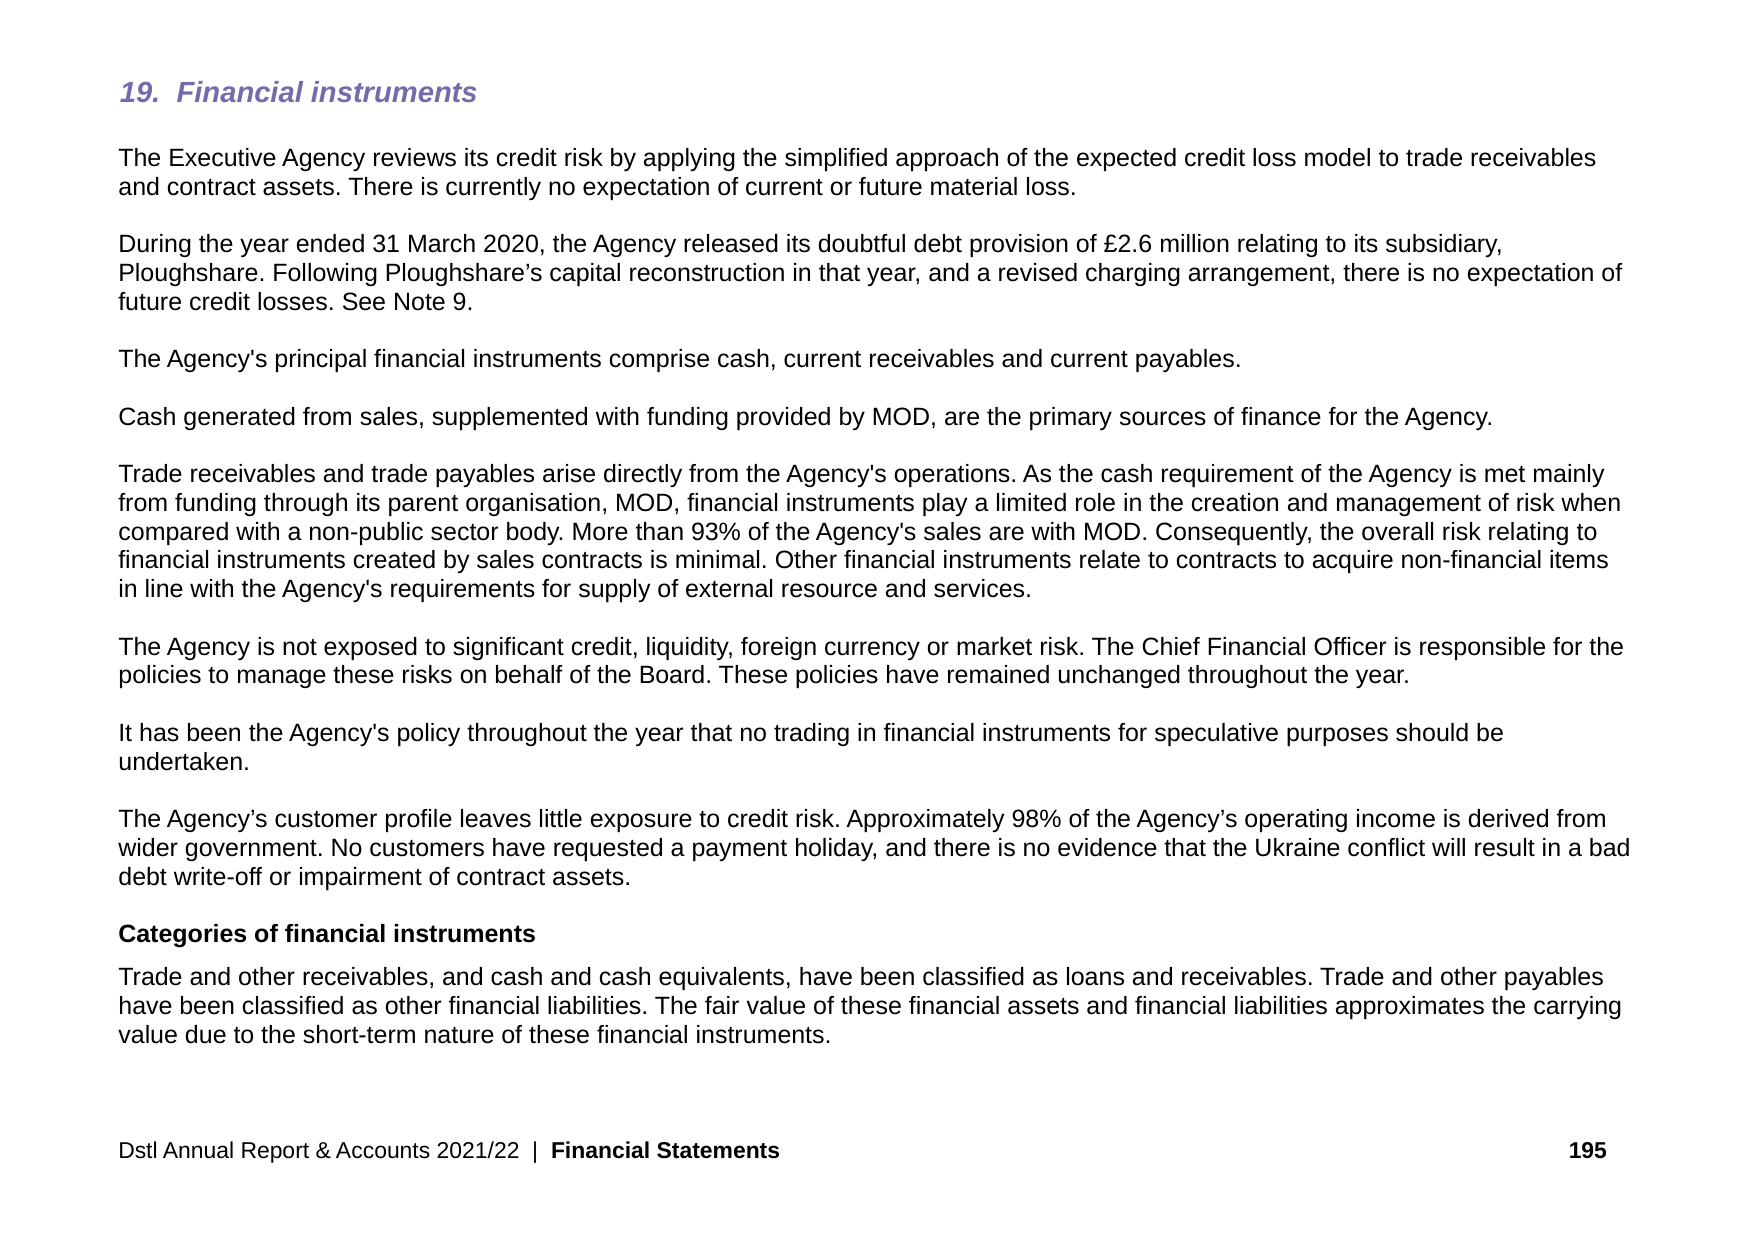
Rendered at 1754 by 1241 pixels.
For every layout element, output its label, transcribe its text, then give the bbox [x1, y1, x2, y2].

text During the year ended 31 March 2020, the Agency released its doubtful debt provision of £2.6 million relating to its subsidiary, Ploughshare. Following Ploughshare’s capital reconstruction in that year, and a revised charging arrangement, there is no expectation of future credit losses. See Note 9. [118, 229, 1636, 316]
text The Agency is not exposed to significant credit, liquidity, foreign currency or market risk. The Chief Financial Officer is responsible for the policies to manage these risks on behalf of the Board. These policies have remained unchanged throughout the year. [118, 632, 1636, 689]
text The Agency’s customer profile leaves little exposure to credit risk. Approximately 98% of the Agency’s operating income is derived from wider government. No customers have requested a payment holiday, and there is no evidence that the Ukraine conflict will result in a bad debt write-off or impairment of contract assets. [118, 804, 1636, 891]
text Cash generated from sales, supplemented with funding provided by MOD, are the primary sources of finance for the Agency. [118, 402, 1636, 431]
text Trade receivables and trade payables arise directly from the Agency's operations. As the cash requirement of the Agency is met mainly from funding through its parent organisation, MOD, financial instruments play a limited role in the creation and management of risk when compared with a non-public sector body. More than 93% of the Agency's sales are with MOD. Consequently, the overall risk relating to financial instruments created by sales contracts is minimal. Other financial instruments relate to contracts to acquire non-financial items in line with the Agency's requirements for supply of external resource and services. [118, 459, 1636, 603]
text It has been the Agency's policy throughout the year that no trading in financial instruments for speculative purposes should be undertaken. [118, 718, 1636, 776]
subtitle 19. Financial instruments [119, 75, 1636, 108]
text The Agency's principal financial instruments comprise cash, current receivables and current payables. [118, 344, 1636, 373]
text The Executive Agency reviews its credit risk by applying the simplified approach of the expected credit loss model to trade receivables and contract assets. There is currently no expectation of current or future material loss. [118, 143, 1636, 201]
text Trade and other receivables, and cash and cash equivalents, have been classified as loans and receivables. Trade and other payables have been classified as other financial liabilities. The fair value of these financial assets and financial liabilities approximates the carrying value due to the short-term nature of these financial instruments. [118, 962, 1636, 1049]
subtitle Categories of financial instruments [118, 919, 1636, 948]
